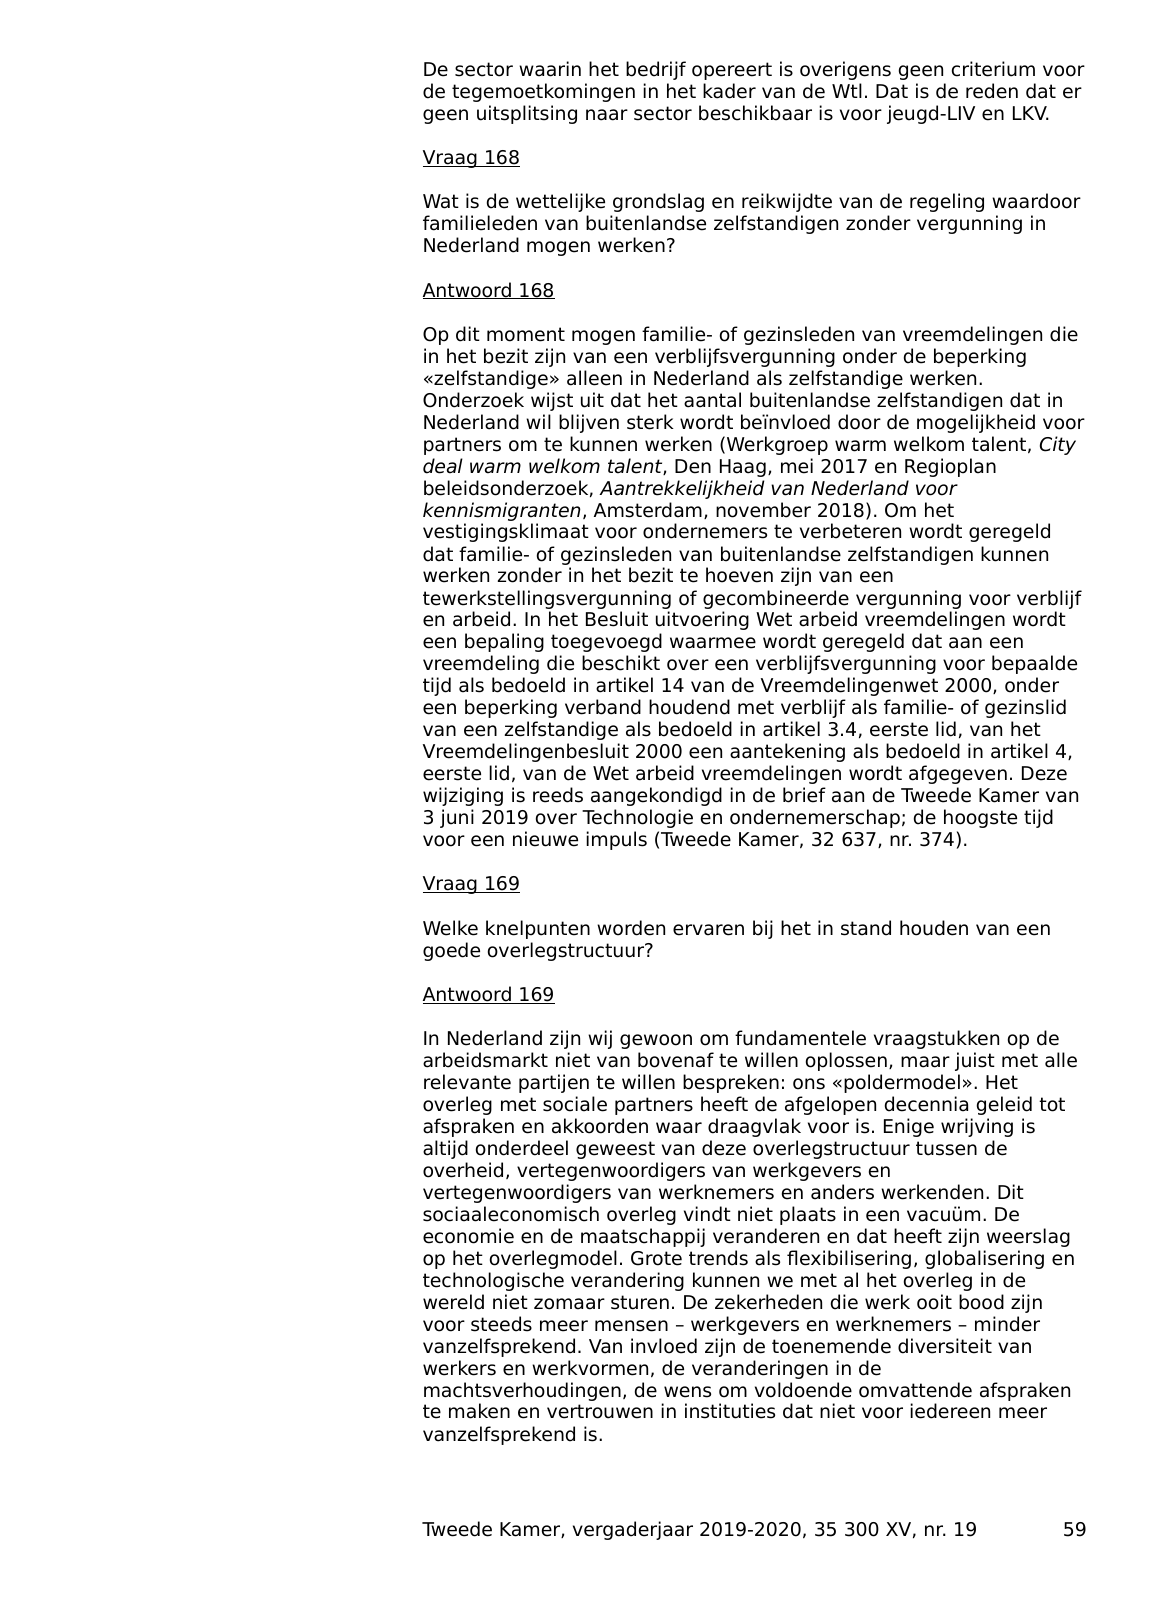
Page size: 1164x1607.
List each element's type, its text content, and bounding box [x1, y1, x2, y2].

subtitle Antwoord 168 [422, 279, 1087, 301]
text Op dit moment mogen familie- of gezinsleden van vreemdelingen die in het bezit zijn van een verblijfsvergunning onder de beperking «zelfstandige» alleen in Nederland als zelfstandige werken. Onderzoek wijst uit dat het aantal buitenlandse zelfstandigen dat in Nederland wil blijven sterk wordt beïnvloed door de mogelijkheid voor partners om te kunnen werken (Werkgroep warm welkom talent, City deal warm welkom talent, Den Haag, mei 2017 en Regioplan beleidsonderzoek, Aantrekkelijkheid van Nederland voor kennismigranten, Amsterdam, november 2018). Om het vestigingsklimaat voor ondernemers te verbeteren wordt geregeld dat familie- of gezinsleden van buitenlandse zelfstandigen kunnen werken zonder in het bezit te hoeven zijn van een tewerkstellingsvergunning of gecombineerde vergunning voor verblijf en arbeid. In het Besluit uitvoering Wet arbeid vreemdelingen wordt een bepaling toegevoegd waarmee wordt geregeld dat aan een vreemdeling die beschikt over een verblijfsvergunning voor bepaalde tijd als bedoeld in artikel 14 van de Vreemdelingenwet 2000, onder een beperking verband houdend met verblijf als familie- of gezinslid van een zelfstandige als bedoeld in artikel 3.4, eerste lid, van het Vreemdelingenbesluit 2000 een aantekening als bedoeld in artikel 4, eerste lid, van de Wet arbeid vreemdelingen wordt afgegeven. Deze wijziging is reeds aangekondigd in de brief aan de Tweede Kamer van 3 juni 2019 over Technologie en ondernemerschap; de hoogste tijd voor een nieuwe impuls (Tweede Kamer, 32 637, nr. 374). [422, 324, 1087, 851]
text Welke knelpunten worden ervaren bij het in stand houden van een goede overlegstructuur? [422, 917, 1087, 961]
subtitle Antwoord 169 [422, 984, 1087, 1006]
subtitle Vraag 168 [422, 147, 1087, 169]
text Wat is de wettelijke grondslag en reikwijdte van de regeling waardoor familieleden van buitenlandse zelfstandigen zonder vergunning in Nederland mogen werken? [422, 191, 1087, 257]
text In Nederland zijn wij gewoon om fundamentele vraagstukken op de arbeidsmarkt niet van bovenaf te willen oplossen, maar juist met alle relevante partijen te willen bespreken: ons «poldermodel». Het overleg met sociale partners heeft de afgelopen decennia geleid tot afspraken en akkoorden waar draagvlak voor is. Enige wrijving is altijd onderdeel geweest van deze overlegstructuur tussen de overheid, vertegenwoordigers van werkgevers en vertegenwoordigers van werknemers en anders werkenden. Dit sociaaleconomisch overleg vindt niet plaats in een vacuüm. De economie en de maatschappij veranderen en dat heeft zijn weerslag op het overlegmodel. Grote trends als flexibilisering, globalisering en technologische verandering kunnen we met al het overleg in de wereld niet zomaar sturen. De zekerheden die werk ooit bood zijn voor steeds meer mensen – werkgevers en werknemers – minder vanzelfsprekend. Van invloed zijn de toenemende diversiteit van werkers en werkvormen, de veranderingen in de machtsverhoudingen, de wens om voldoende omvattende afspraken te maken en vertrouwen in instituties dat niet voor iedereen meer vanzelfsprekend is. [422, 1028, 1087, 1445]
text De sector waarin het bedrijf opereert is overigens geen criterium voor de tegemoetkomingen in het kader van de Wtl. Dat is de reden dat er geen uitsplitsing naar sector beschikbaar is voor jeugd-LIV en LKV. [422, 59, 1087, 125]
subtitle Vraag 169 [422, 873, 1087, 895]
